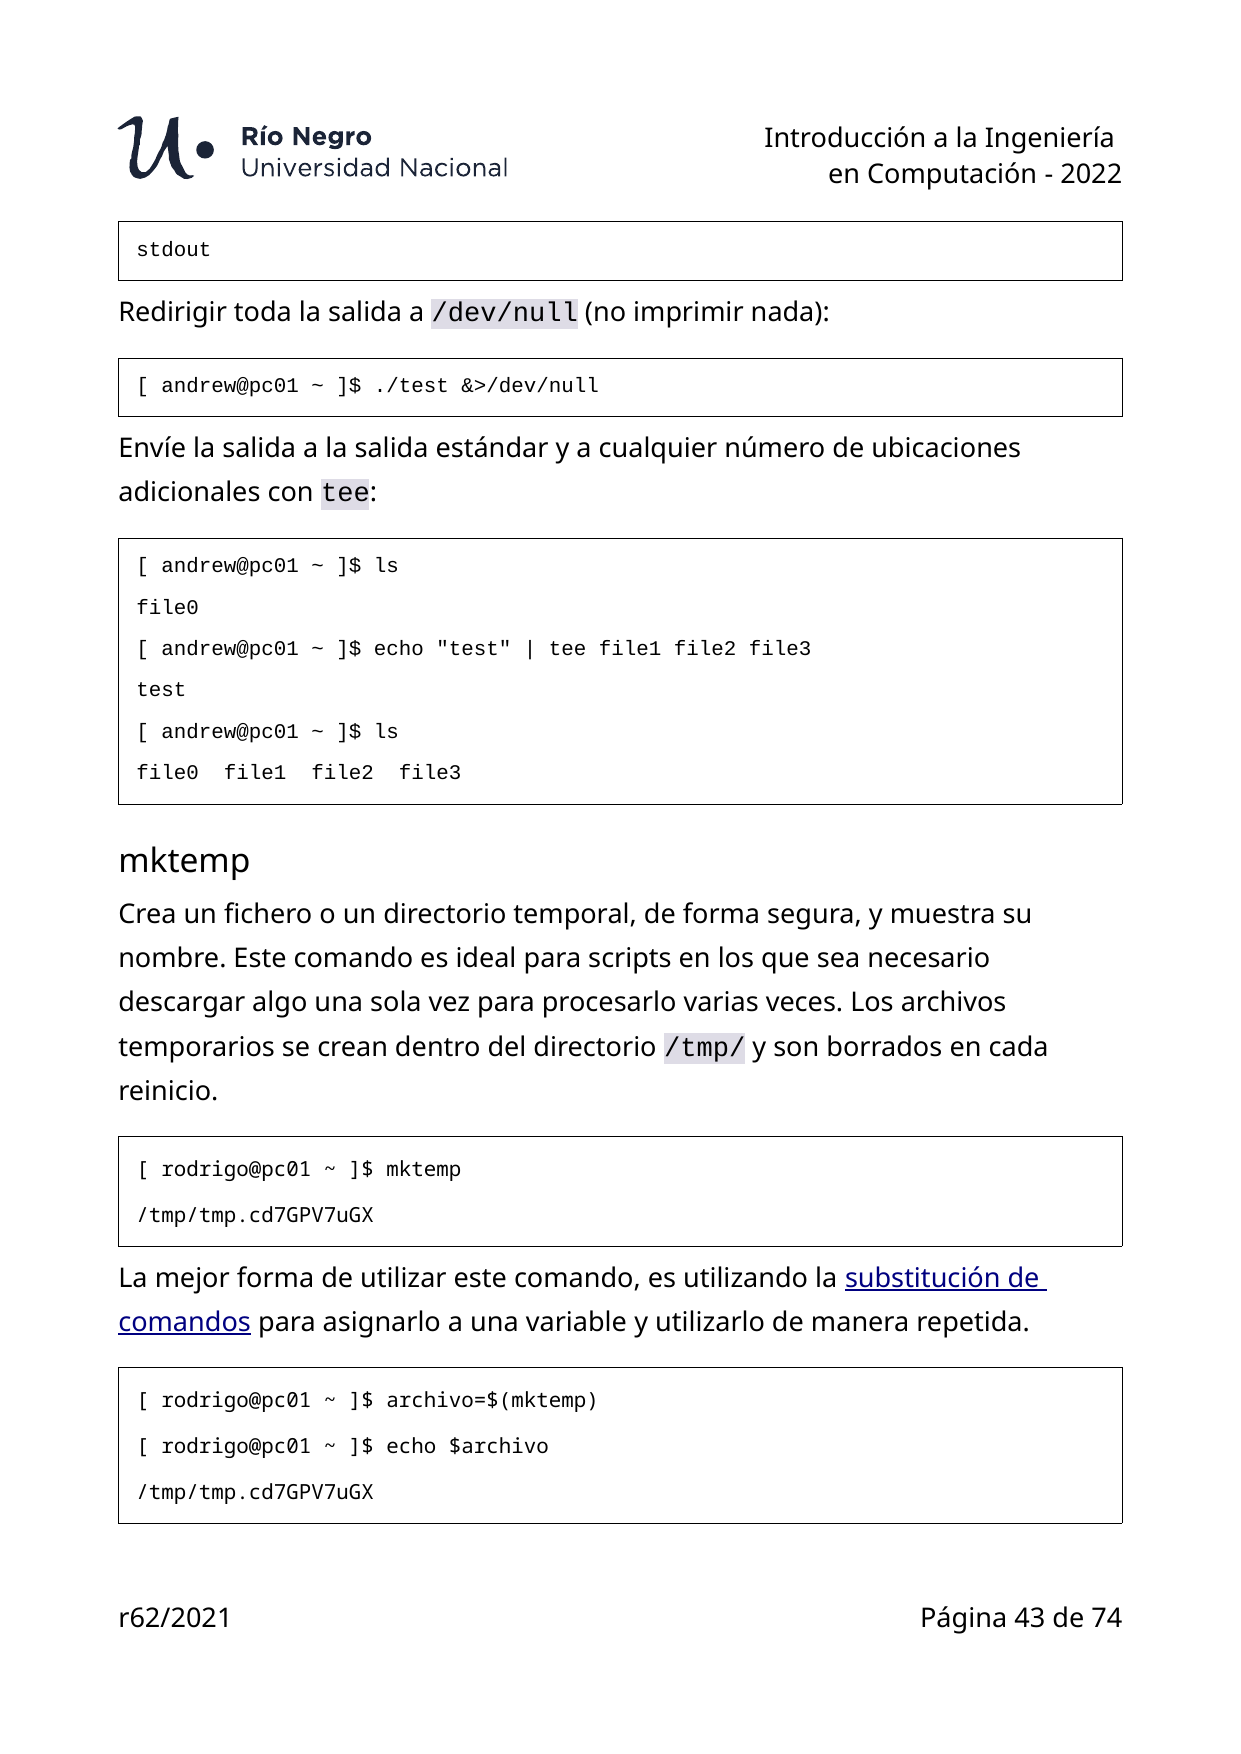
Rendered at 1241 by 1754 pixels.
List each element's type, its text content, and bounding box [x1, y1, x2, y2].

text Redirigir toda la salida a /dev/null (no imprimir nada): [118, 292, 1122, 329]
text stdout [119, 222, 1122, 280]
text [ andrew@pc01 ~ ]$ ./test &>/dev/null [119, 359, 1122, 416]
text /tmp/tmp.cd7GPV7uGX [119, 1182, 1122, 1246]
text La mejor forma de utilizar este comando, es utilizando la substitución de comandos para asignarlo a una variable y utilizarlo de manera repetida. [118, 1258, 1122, 1339]
text [ rodrigo@pc01 ~ ]$ archivo=$(mktemp) [119, 1368, 1122, 1413]
text [ andrew@pc01 ~ ]$ ls [119, 539, 1122, 579]
text Envíe la salida a la salida estándar y a cualquier número de ubicaciones adicionales con tee: [118, 428, 1122, 510]
text [ andrew@pc01 ~ ]$ ls [119, 703, 1122, 744]
text file0 file1 file2 file3 [119, 744, 1122, 804]
text [ rodrigo@pc01 ~ ]$ echo $archivo [119, 1413, 1122, 1459]
subtitle mktemp [118, 836, 1122, 882]
text [ andrew@pc01 ~ ]$ echo "test" | tee file1 file2 file3 [119, 620, 1122, 662]
text /tmp/tmp.cd7GPV7uGX [119, 1459, 1122, 1523]
text test [119, 662, 1122, 703]
text [ rodrigo@pc01 ~ ]$ mktemp [119, 1137, 1122, 1182]
text Crea un fichero o un directorio temporal, de forma segura, y muestra su nombre. Este comando es ideal para scripts en los que sea necesario descargar algo una sola vez para procesarlo varias veces. Los archivos temporarios se crean dentro del directorio /tmp/ y son borrados en cada reinicio. [118, 894, 1122, 1108]
text file0 [119, 579, 1122, 620]
